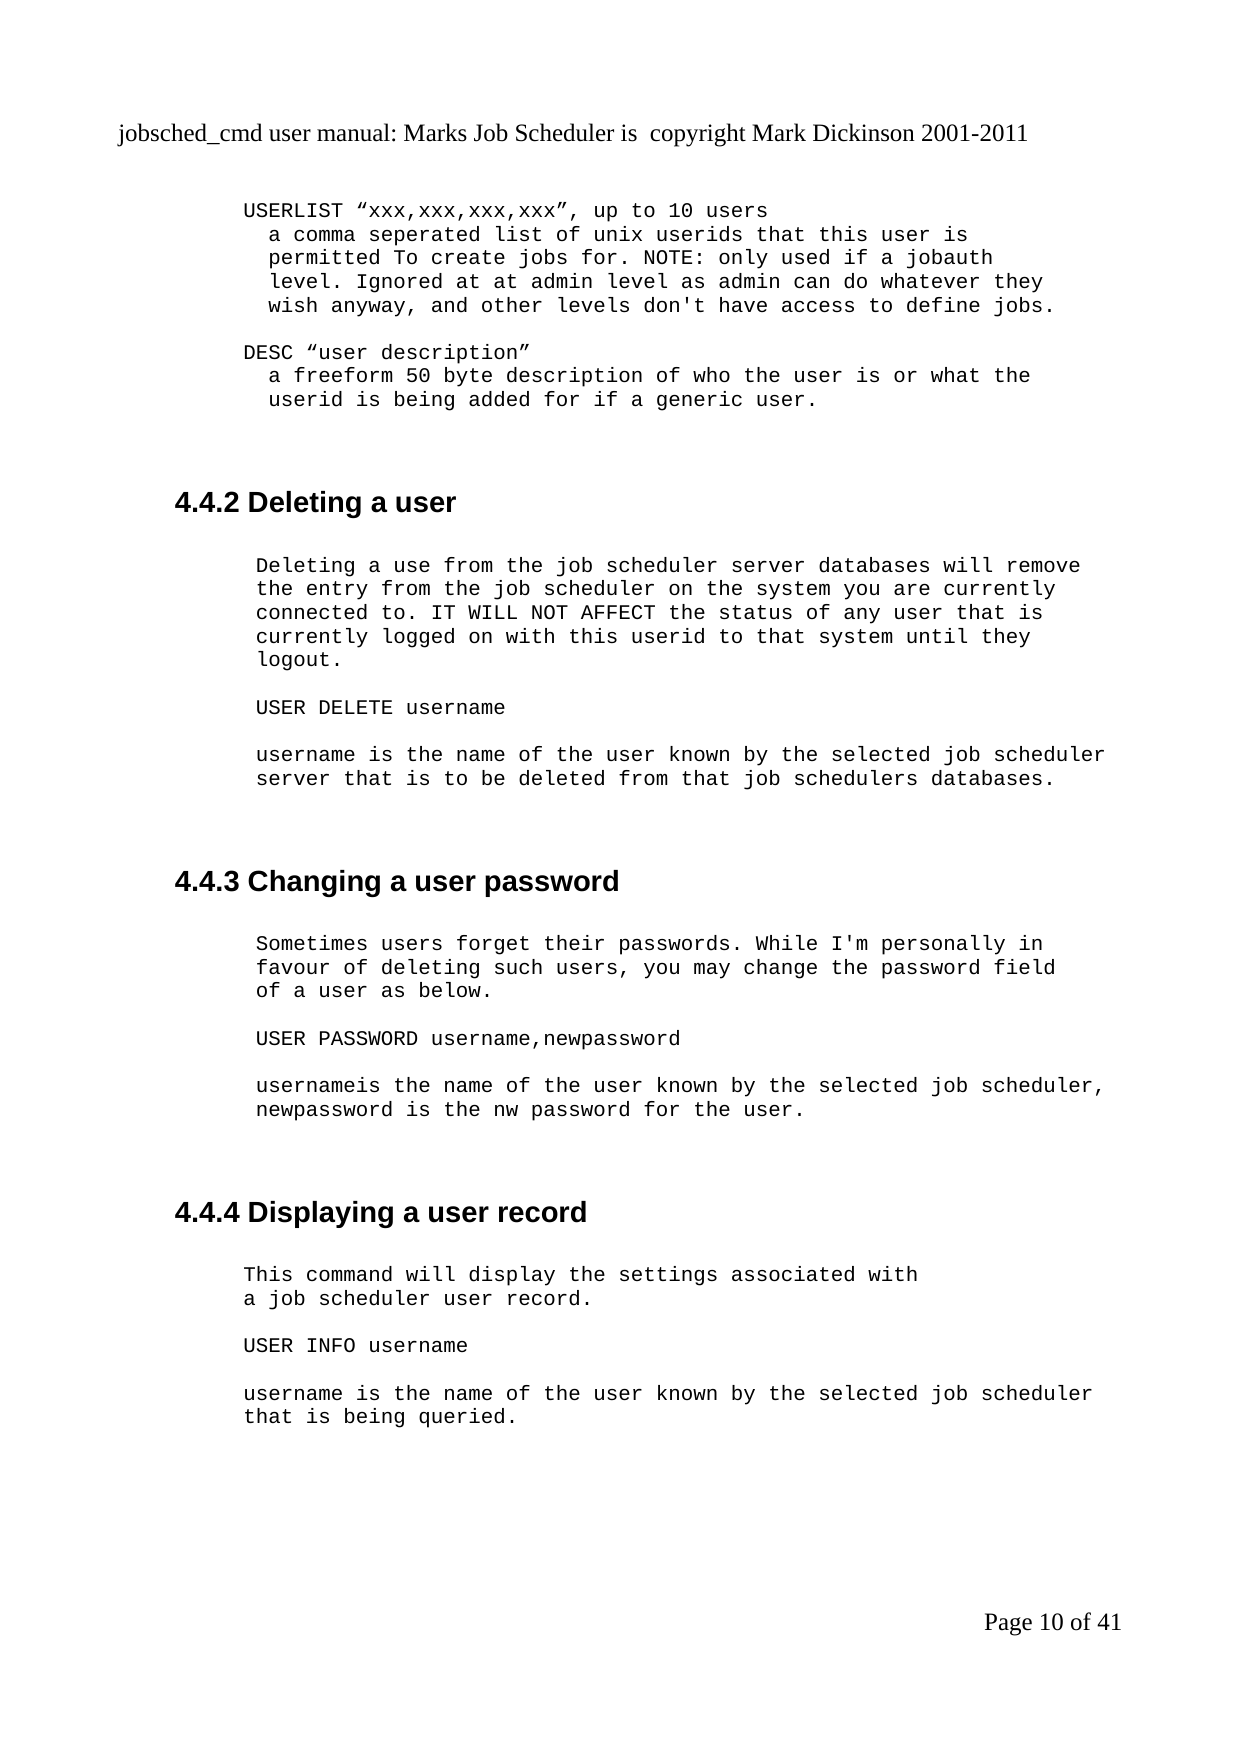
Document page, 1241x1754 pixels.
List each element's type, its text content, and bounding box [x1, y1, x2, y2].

text username is the name of the user known by the selected job scheduler [118, 1383, 1122, 1406]
text USERLIST “xxx,xxx,xxx,xxx”, up to 10 users [118, 200, 1122, 224]
text USER INFO username [118, 1335, 1122, 1359]
subtitle 4.4.3 Changing a user password [118, 863, 1122, 897]
text that is being queried. [118, 1406, 1122, 1430]
text of a user as below. [118, 981, 1122, 1004]
text a comma seperated list of unix userids that this user is [118, 224, 1122, 247]
text Deleting a use from the job scheduler server databases will remove [118, 555, 1122, 578]
text DESC “user description” [118, 342, 1122, 366]
subtitle 4.4.4 Displaying a user record [118, 1195, 1122, 1228]
text wish anyway, and other levels don't have access to define jobs. [118, 294, 1122, 318]
text userid is being added for if a generic user. [118, 389, 1122, 413]
text This command will display the settings associated with [118, 1264, 1122, 1288]
text currently logged on with this userid to that system until they [118, 626, 1122, 649]
text permitted To create jobs for. NOTE: only used if a jobauth [118, 247, 1122, 271]
text Sometimes users forget their passwords. While I'm personally in [118, 933, 1122, 957]
text newpassword is the nw password for the user. [118, 1099, 1122, 1122]
text favour of deleting such users, you may change the password field [118, 957, 1122, 981]
text logout. [118, 649, 1122, 673]
text a freeform 50 byte description of who the user is or what the [118, 366, 1122, 389]
subtitle 4.4.2 Deleting a user [118, 485, 1122, 519]
text level. Ignored at at admin level as admin can do whatever they [118, 271, 1122, 294]
text connected to. IT WILL NOT AFFECT the status of any user that is [118, 602, 1122, 626]
text a job scheduler user record. [118, 1288, 1122, 1312]
text server that is to be deleted from that job schedulers databases. [118, 768, 1122, 791]
text USER PASSWORD username,newpassword [118, 1028, 1122, 1051]
text usernameis the name of the user known by the selected job scheduler, [118, 1075, 1122, 1099]
text USER DELETE username [118, 697, 1122, 720]
text username is the name of the user known by the selected job scheduler [118, 744, 1122, 768]
text the entry from the job scheduler on the system you are currently [118, 578, 1122, 602]
